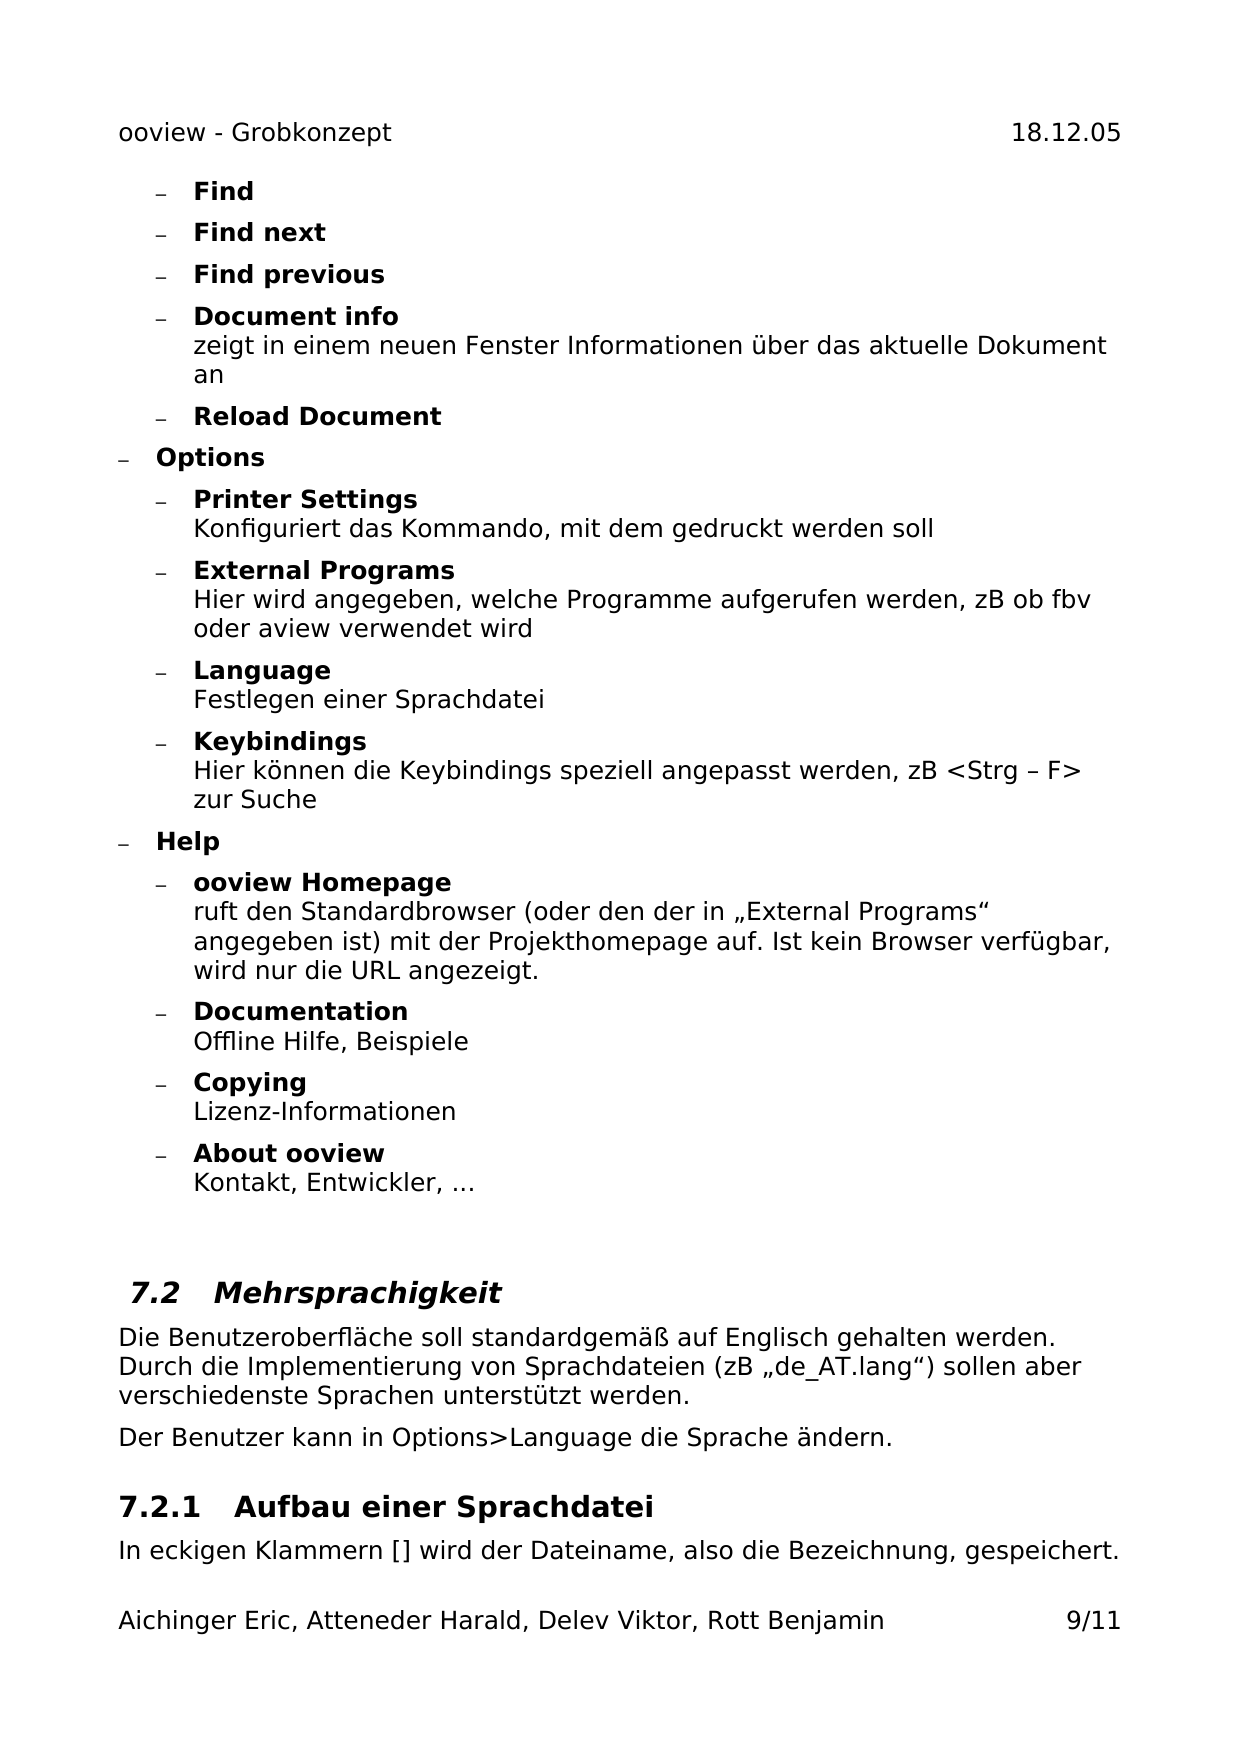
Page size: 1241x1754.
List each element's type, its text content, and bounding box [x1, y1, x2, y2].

list About ooview Kontakt, Entwickler, ... [156, 1139, 1122, 1198]
text Der Benutzer kann in Options>Language die Sprache ändern. [118, 1423, 1122, 1452]
list Find [156, 177, 1122, 206]
list Printer Settings Konfiguriert das Kommando, mit dem gedruckt werden soll [156, 485, 1122, 543]
list Language Festlegen einer Sprachdatei [156, 656, 1122, 714]
list Documentation Offline Hilfe, Beispiele [156, 998, 1122, 1056]
list External Programs Hier wird angegeben, welche Programme aufgerufen werden, zB ob fbv oder aview verwendet wird [156, 556, 1122, 643]
subtitle Aufbau einer Sprachdatei [118, 1490, 1122, 1524]
list Copying Lizenz-Informationen [156, 1068, 1122, 1127]
list Reload Document [156, 402, 1122, 431]
subtitle Mehrsprachigkeit [118, 1277, 1122, 1311]
list ooview Homepage ruft den Standardbrowser (oder den der in „External Programs“ angegeben ist) mit der Projekthomepage auf. Ist kein Browser verfügbar, wird nur die URL angezeigt. [156, 868, 1122, 985]
list Document info zeigt in einem neuen Fenster Informationen über das aktuelle Dokument an [156, 302, 1122, 389]
list Options [118, 443, 1122, 473]
list Find next [156, 218, 1122, 248]
text Die Benutzeroberfläche soll standardgemäß auf Englisch gehalten werden. Durch die Implementierung von Sprachdateien (zB „de_AT.lang“) sollen aber verschiedenste Sprachen unterstützt werden. [118, 1323, 1122, 1411]
list Keybindings Hier können die Keybindings speziell angepasst werden, zB <Strg – F> zur Suche [156, 727, 1122, 814]
text In eckigen Klammern [] wird der Dateiname, also die Bezeichnung, gespeichert. [118, 1536, 1122, 1566]
list Find previous [156, 260, 1122, 289]
list Help [118, 827, 1122, 856]
